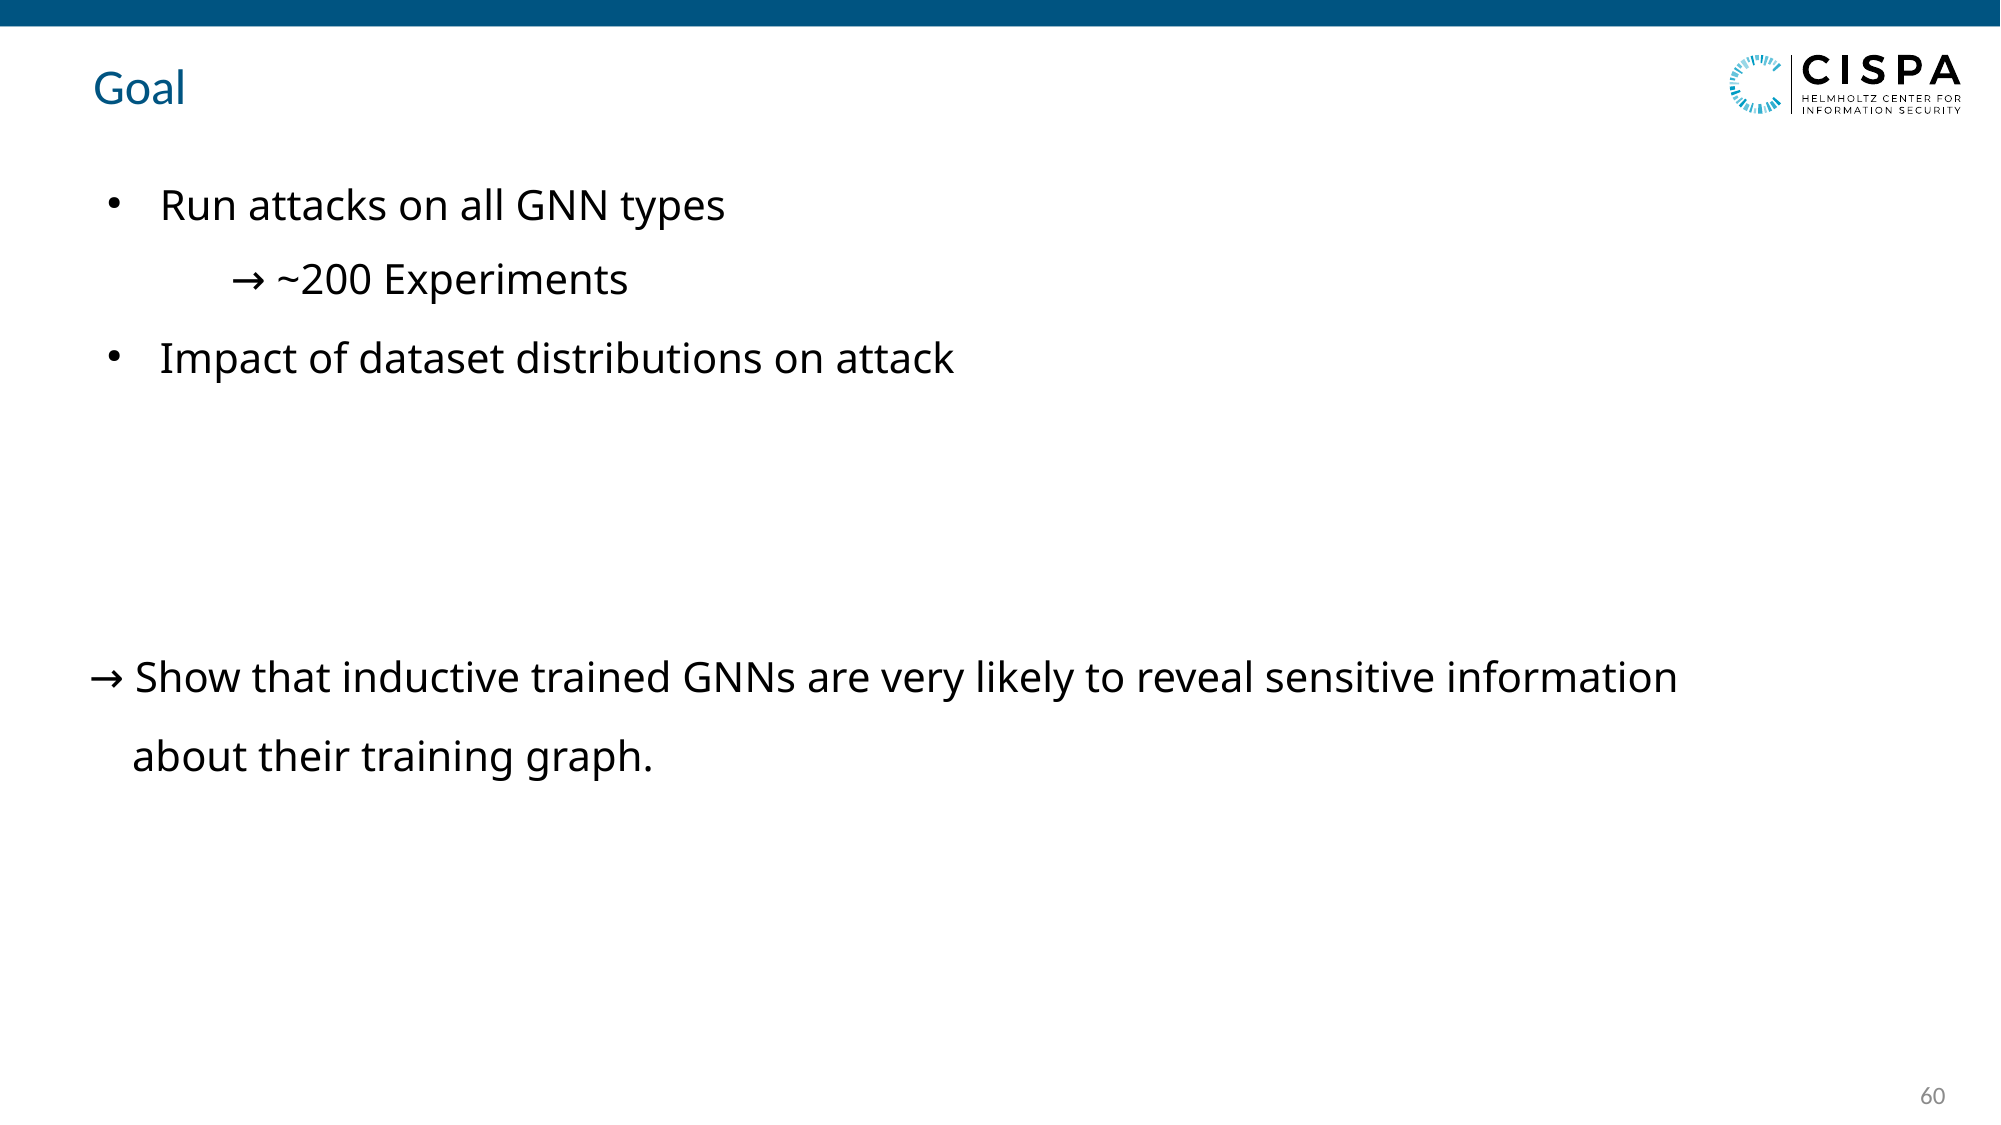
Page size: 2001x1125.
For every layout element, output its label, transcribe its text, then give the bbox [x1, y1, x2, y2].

slide_number [1870, 1065, 1961, 1125]
title Goal [78, 38, 1699, 131]
list Run attacks on all GNN types → ~200 Experiments Impact of dataset distributions on attack → Show that inductive trained GNNs are very likely to reveal sensitive information about their training graph. [78, 173, 1922, 1027]
